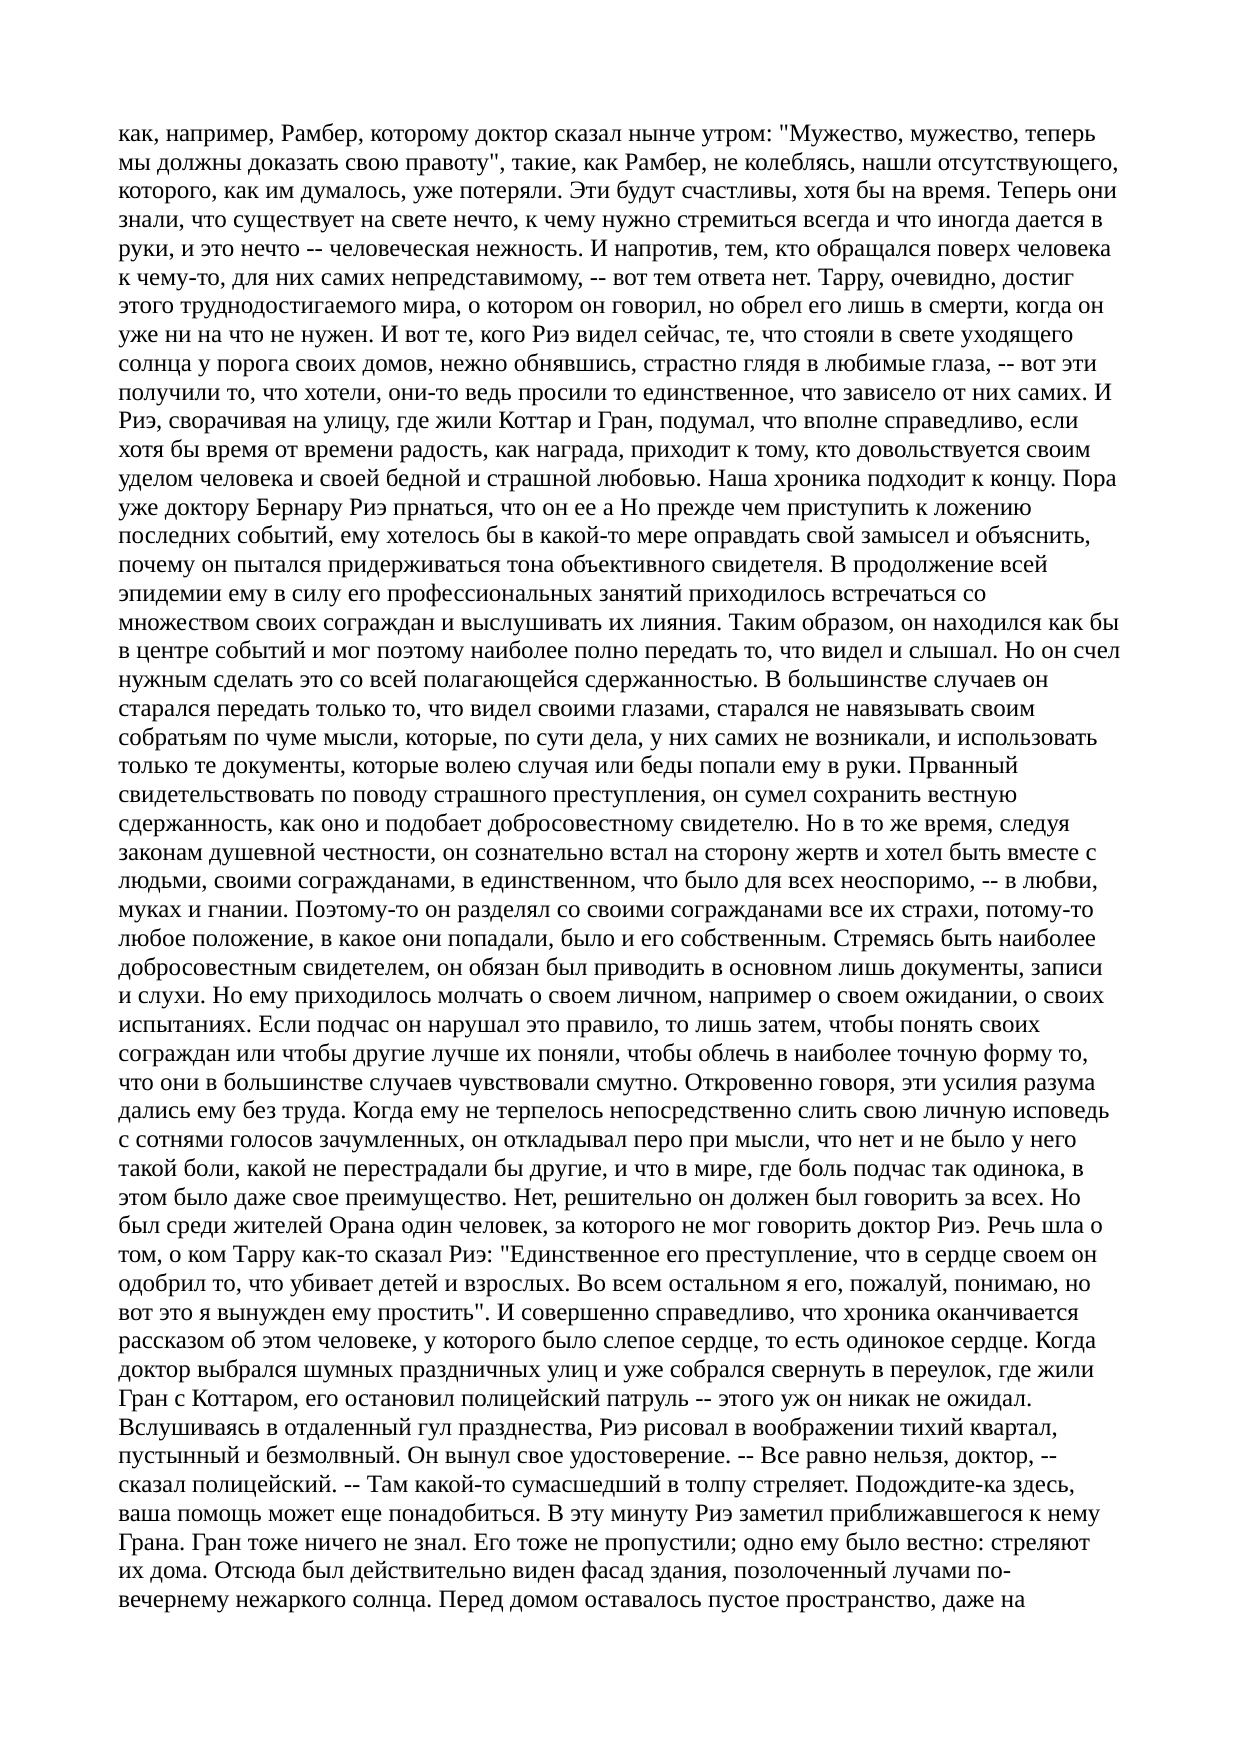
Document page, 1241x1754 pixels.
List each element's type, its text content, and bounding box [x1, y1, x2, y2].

text как, например, Рамбер, которому доктор сказал нынче утром: "Мужество, мужество, теперь мы должны доказать свою правоту", такие, как Рамбер, не колеблясь, нашли отсутствующего, которого, как им думалось, уже потеряли. Эти будут счастливы, хотя бы на время. Теперь они знали, что существует на свете нечто, к чему нужно стремиться всегда и что иногда дается в руки, и это нечто -- человеческая нежность. И напротив, тем, кто обращался поверх человека к чему-то, для них самих непредставимому, -- вот тем ответа нет. Тарру, очевидно, достиг этого труднодостигаемого мира, о котором он говорил, но обрел его лишь в смерти, когда он уже ни на что не нужен. И вот те, кого Риэ видел сейчас, те, что стояли в свете уходящего солнца у порога своих домов, нежно обнявшись, страстно глядя в любимые глаза, -- вот эти получили то, что хотели, они-то ведь просили то единственное, что зависело от них самих. И Риэ, сворачивая на улицу, где жили Коттар и Гран, подумал, что вполне справедливо, если хотя бы время от времени радость, как награда, приходит к тому, кто довольствуется своим уделом человека и своей бедной и страшной любовью. Наша хроника подходит к концу. Пора уже доктору Бернару Риэ прнаться, что он ее а Но прежде чем приступить к ложению последних событий, ему хотелось бы в какой-то мере оправдать свой замысел и объяснить, почему он пытался придерживаться тона объективного свидетеля. В продолжение всей эпидемии ему в силу его профессиональных занятий приходилось встречаться со множеством своих сограждан и выслушивать их лияния. Таким образом, он находился как бы в центре событий и мог поэтому наиболее полно передать то, что видел и слышал. Но он счел нужным сделать это со всей полагающейся сдержанностью. В большинстве случаев он старался передать только то, что видел своими глазами, старался не навязывать своим собратьям по чуме мысли, которые, по сути дела, у них самих не возникали, и использовать только те документы, которые волею случая или беды попали ему в руки. Прванный свидетельствовать по поводу страшного преступления, он сумел сохранить вестную сдержанность, как оно и подобает добросовестному свидетелю. Но в то же время, следуя законам душевной честности, он сознательно встал на сторону жертв и хотел быть вместе с людьми, своими согражданами, в единственном, что было для всех неоспоримо, -- в любви, муках и гнании. Поэтому-то он разделял со своими согражданами все их страхи, потому-то любое положение, в какое они попадали, было и его собственным. Стремясь быть наиболее добросовестным свидетелем, он обязан был приводить в основном лишь документы, записи и слухи. Но ему приходилось молчать о своем личном, например о своем ожидании, о своих испытаниях. Если подчас он нарушал это правило, то лишь затем, чтобы понять своих сограждан или чтобы другие лучше их поняли, чтобы облечь в наиболее точную форму то, что они в большинстве случаев чувствовали смутно. Откровенно говоря, эти усилия разума дались ему без труда. Когда ему не терпелось непосредственно слить свою личную исповедь с сотнями голосов зачумленных, он откладывал перо при мысли, что нет и не было у него такой боли, какой не перестрадали бы другие, и что в мире, где боль подчас так одинока, в этом было даже свое преимущество. Нет, решительно он должен был говорить за всех. Но был среди жителей Орана один человек, за которого не мог говорить доктор Риэ. Речь шла о том, о ком Тарру как-то сказал Риэ: "Единственное его преступление, что в сердце своем он одобрил то, что убивает детей и взрослых. Во всем остальном я его, пожалуй, понимаю, но вот это я вынужден ему простить". И совершенно справедливо, что хроника оканчивается рассказом об этом человеке, у которого было слепое сердце, то есть одинокое сердце. Когда доктор выбрался шумных праздничных улиц и уже собрался свернуть в переулок, где жили Гран с Коттаром, его остановил полицейский патруль -- этого уж он никак не ожидал. Вслушиваясь в отдаленный гул празднества, Риэ рисовал в воображении тихий квартал, пустынный и безмолвный. Он вынул свое удостоверение. -- Все равно нельзя, доктор, -- сказал полицейский. -- Там какой-то сумасшедший в толпу стреляет. Подождите-ка здесь, ваша помощь может еще понадобиться. В эту минуту Риэ заметил приближавшегося к нему Грана. Гран тоже ничего не знал. Его тоже не пропустили; одно ему было вестно: стреляют их дома. Отсюда был действительно виден фасад здания, позолоченный лучами по-вечернему нежаркого солнца. Перед домом оставалось пустое пространство, даже на [118, 118, 1122, 1613]
